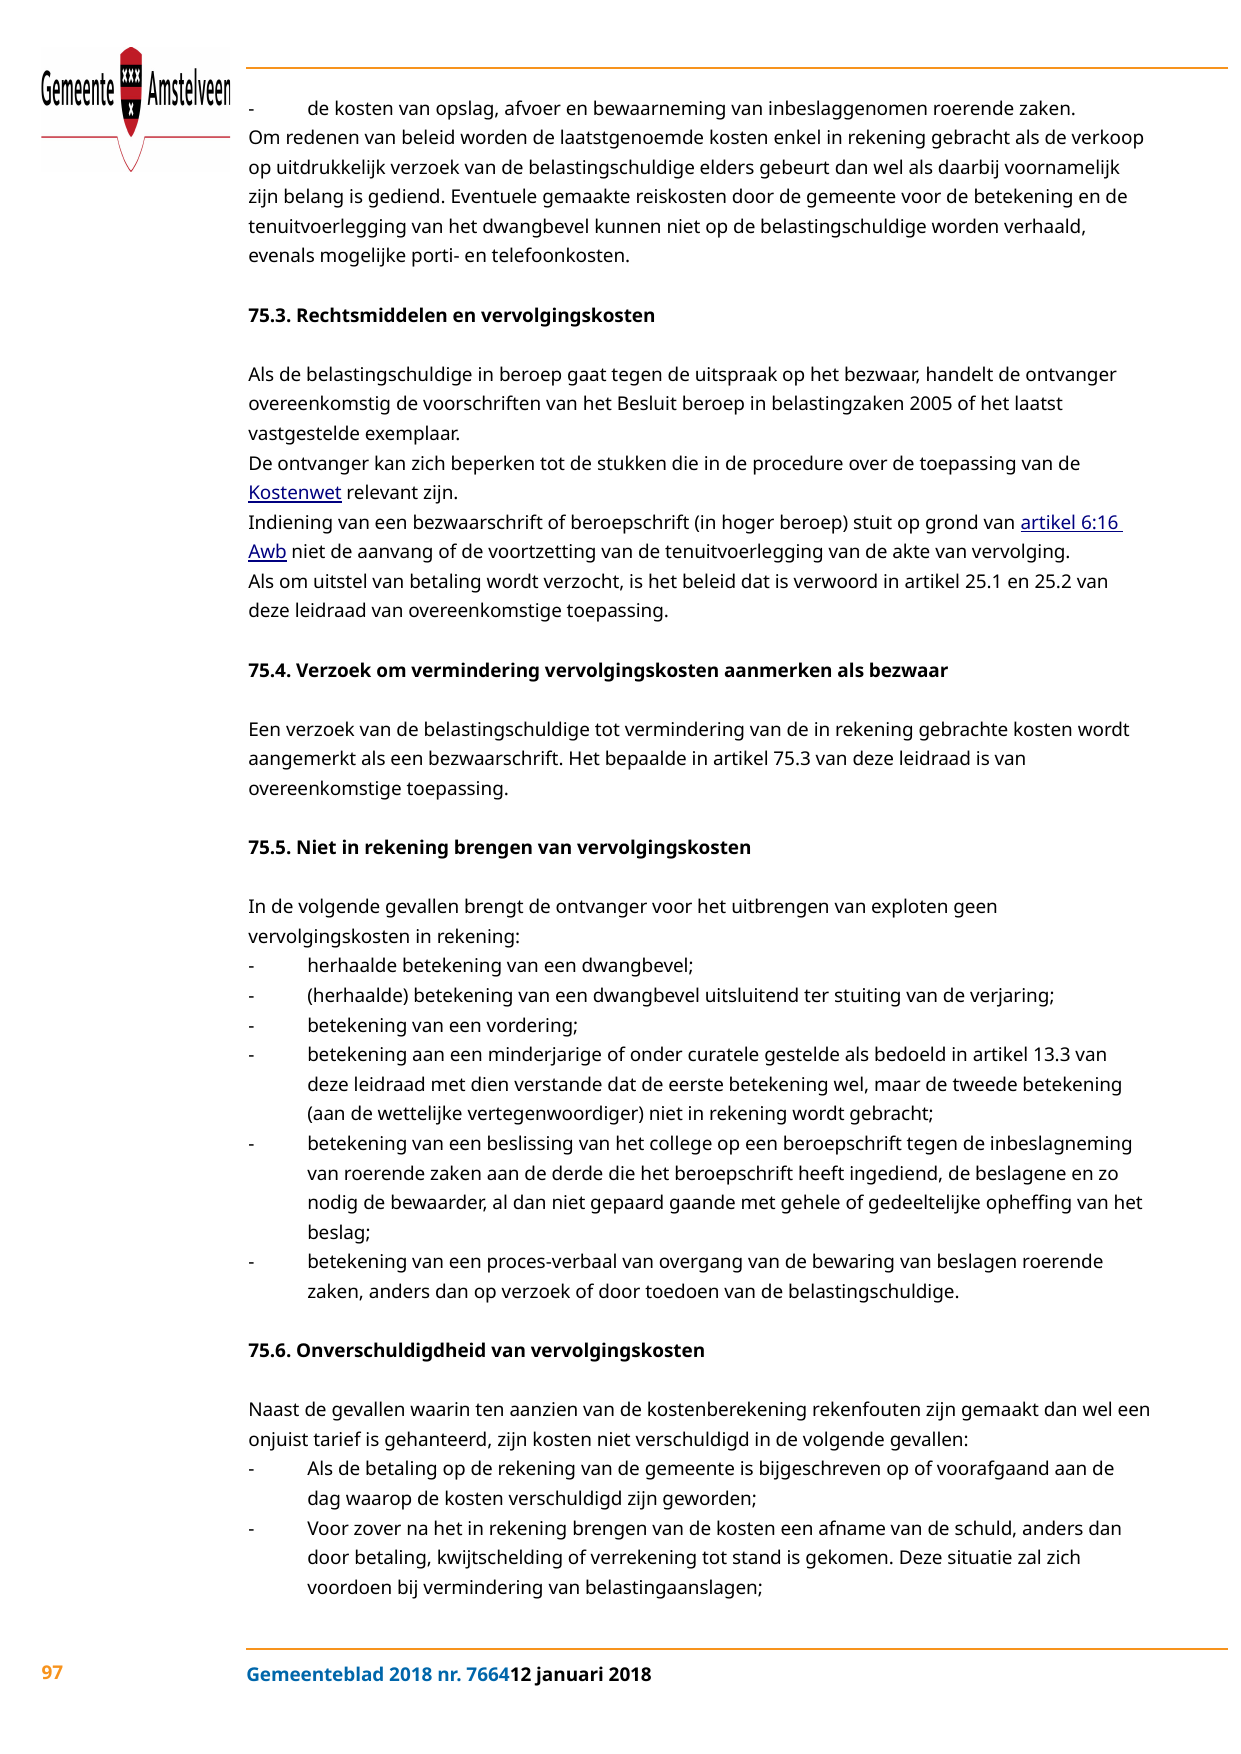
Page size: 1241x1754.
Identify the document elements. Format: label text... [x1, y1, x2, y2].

text Naast de gevallen waarin ten aanzien van de kostenberekening rekenfouten zijn gemaakt dan wel een onjuist tarief is gehanteerd, zijn kosten niet verschuldigd in de volgende gevallen: [248, 1396, 1152, 1452]
text 75.3. Rechtsmiddelen en vervolgingskosten [248, 302, 1152, 328]
text Indiening van een bezwaarschrift of beroepschrift (in hoger beroep) stuit op grond van artikel 6:16 Awb niet de aanvang of de voortzetting van de tenuitvoerlegging van de akte van vervolging. [248, 509, 1152, 564]
text In de volgende gevallen brengt de ontvanger voor het uitbrengen van exploten geen vervolgingskosten in rekening: [248, 893, 1152, 949]
text De ontvanger kan zich beperken tot de stukken die in de procedure over de toepassing van de Kostenwet relevant zijn. [248, 450, 1152, 505]
list betekening van een proces-verbaal van overgang van de bewaring van beslagen roerende zaken, anders dan op verzoek of door toedoen van de belastingschuldige. [248, 1248, 1152, 1304]
list betekening van een beslissing van het college op een beroepschrift tegen de inbeslagneming van roerende zaken aan de derde die het beroepschrift heeft ingediend, de beslagene en zo nodig de bewaarder, al dan niet gepaard gaande met gehele of gedeeltelijke opheffing van het beslag; [248, 1130, 1152, 1245]
picture [41, 47, 231, 172]
text Een verzoek van de belastingschuldige tot vermindering van de in rekening gebrachte kosten wordt aangemerkt als een bezwaarschrift. Het bepaalde in artikel 75.3 van deze leidraad is van overeenkomstige toepassing. [248, 716, 1152, 801]
list de kosten van opslag, afvoer en bewaarneming van inbeslaggenomen roerende zaken. [248, 95, 1152, 121]
list betekening van een vordering; [248, 1012, 1152, 1038]
text Om redenen van beleid worden de laatstgenoemde kosten enkel in rekening gebracht als de verkoop op uitdrukkelijk verzoek van de belastingschuldige elders gebeurt dan wel als daarbij voornamelijk zijn belang is gediend. Eventuele gemaakte reiskosten door de gemeente voor de betekening en de tenuitvoerlegging van het dwangbevel kunnen niet op de belastingschuldige worden verhaald, evenals mogelijke porti- en telefoonkosten. [248, 124, 1152, 268]
list Als de betaling op de rekening van de gemeente is bijgeschreven op of voorafgaand aan de dag waarop de kosten verschuldigd zijn geworden; [248, 1456, 1152, 1511]
list (herhaalde) betekening van een dwangbevel uitsluitend ter stuiting van de verjaring; [248, 982, 1152, 1008]
text 75.5. Niet in rekening brengen van vervolgingskosten [248, 834, 1152, 860]
list Voor zover na het in rekening brengen van de kosten een afname van de schuld, anders dan door betaling, kwijtschelding of verrekening tot stand is gekomen. Deze situatie zal zich voordoen bij vermindering van belastingaanslagen; [248, 1515, 1152, 1600]
text Als om uitstel van betaling wordt verzocht, is het beleid dat is verwoord in artikel 25.1 en 25.2 van deze leidraad van overeenkomstige toepassing. [248, 568, 1152, 623]
text 75.6. Onverschuldigdheid van vervolgingskosten [248, 1337, 1152, 1363]
text 75.4. Verzoek om vermindering vervolgingskosten aanmerken als bezwaar [248, 657, 1152, 683]
list betekening aan een minderjarige of onder curatele gestelde als bedoeld in artikel 13.3 van deze leidraad met dien verstande dat de eerste betekening wel, maar de tweede betekening (aan de wettelijke vertegenwoordiger) niet in rekening wordt gebracht; [248, 1041, 1152, 1126]
list herhaalde betekening van een dwangbevel; [248, 953, 1152, 978]
text Als de belastingschuldige in beroep gaat tegen de uitspraak op het bezwaar, handelt de ontvanger overeenkomstig de voorschriften van het Besluit beroep in belastingzaken 2005 of het laatst vastgestelde exemplaar. [248, 361, 1152, 446]
